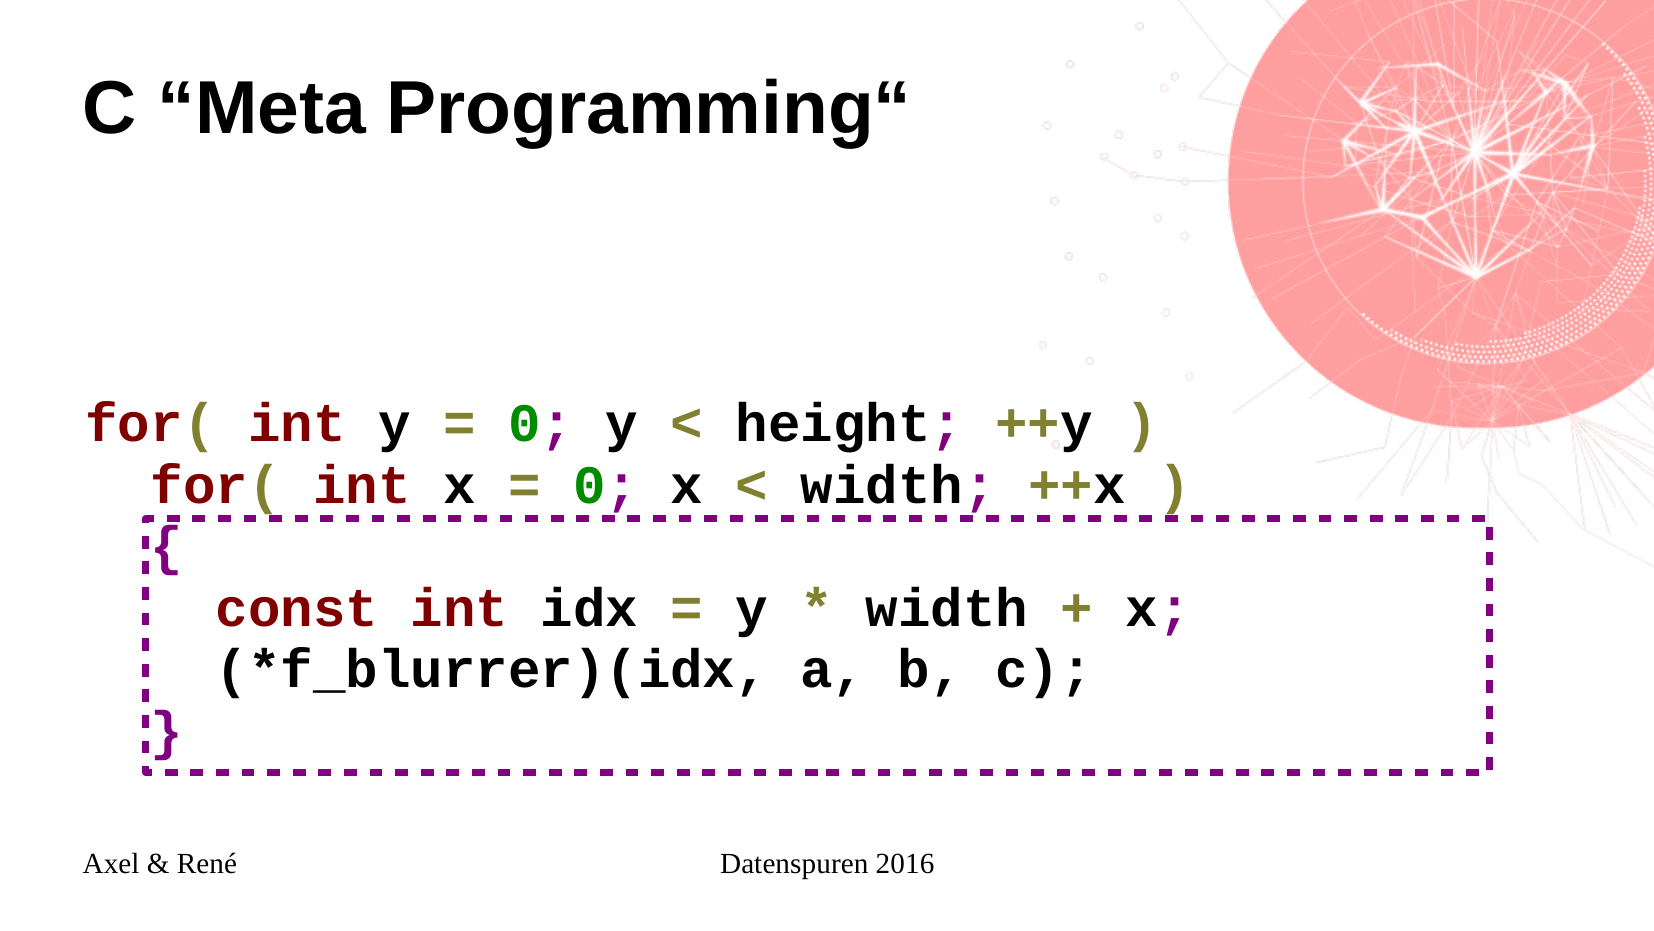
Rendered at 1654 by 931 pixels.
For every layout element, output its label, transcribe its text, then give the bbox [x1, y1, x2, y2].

text_box for( int y = 0; y < height; ++y ) for( int x = 0; x < width; ++x ) { const int idx = y * width + x; (*f_blurrer)(idx, a, b, c); } [70, 389, 1606, 773]
title C “Meta Programming“ [82, 65, 1571, 150]
